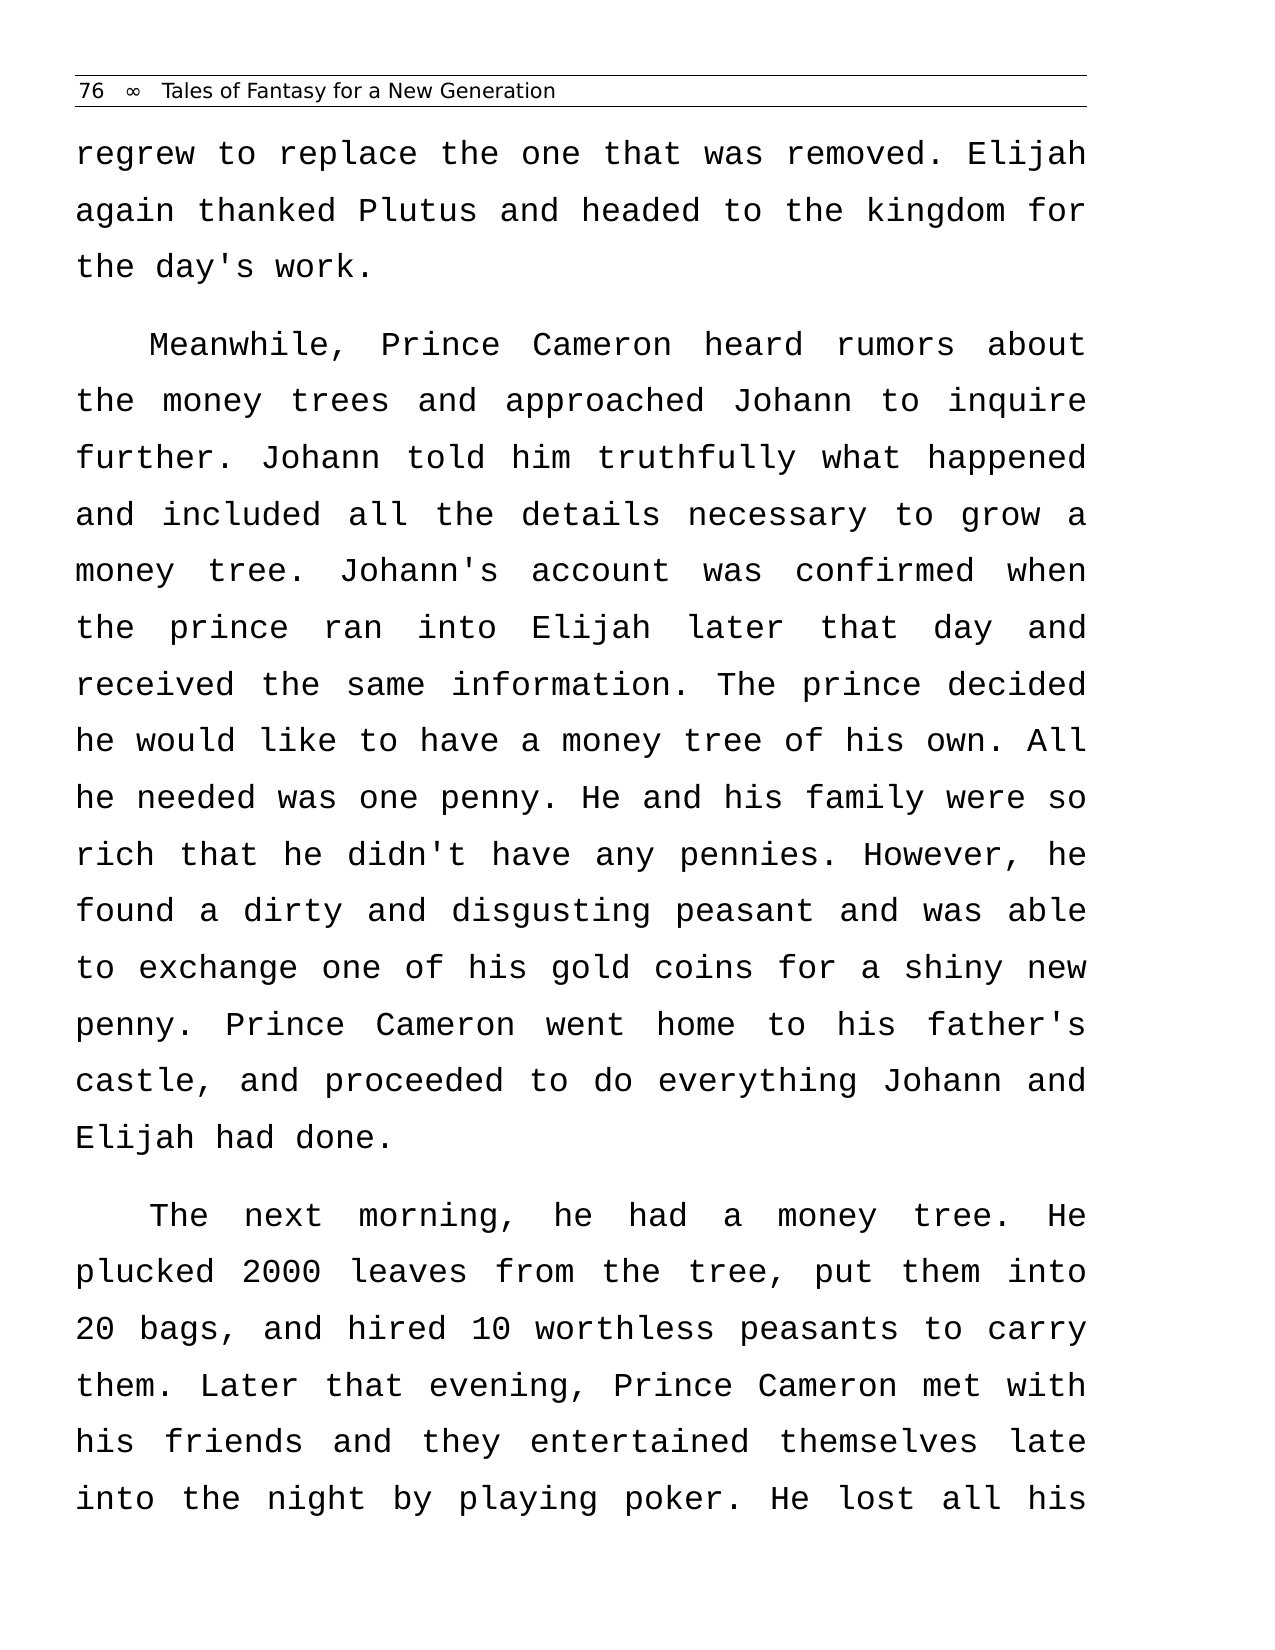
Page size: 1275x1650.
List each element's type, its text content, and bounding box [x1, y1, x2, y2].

text Meanwhile, Prince Cameron heard rumors about the money trees and approached Johann to inquire further. Johann told him truthfully what happened and included all the details necessary to grow a money tree. Johann's account was confirmed when the prince ran into Elijah later that day and received the same information. The prince decided he would like to have a money tree of his own. All he needed was one penny. He and his family were so rich that he didn't have any pennies. However, he found a dirty and disgusting peasant and was able to exchange one of his gold coins for a shiny new penny. Prince Cameron went home to his father's castle, and proceeded to do everything Johann and Elijah had done. [75, 327, 1087, 1158]
text The next morning, he had a money tree. He plucked 2000 leaves from the tree, put them into 20 bags, and hired 10 worthless peasants to carry them. Later that evening, Prince Cameron met with his friends and they entertained themselves late into the night by playing poker. He lost all his [75, 1198, 1087, 1519]
text regrew to replace the one that was removed. Elijah again thanked Plutus and headed to the kingdom for the day's work. [75, 137, 1087, 288]
